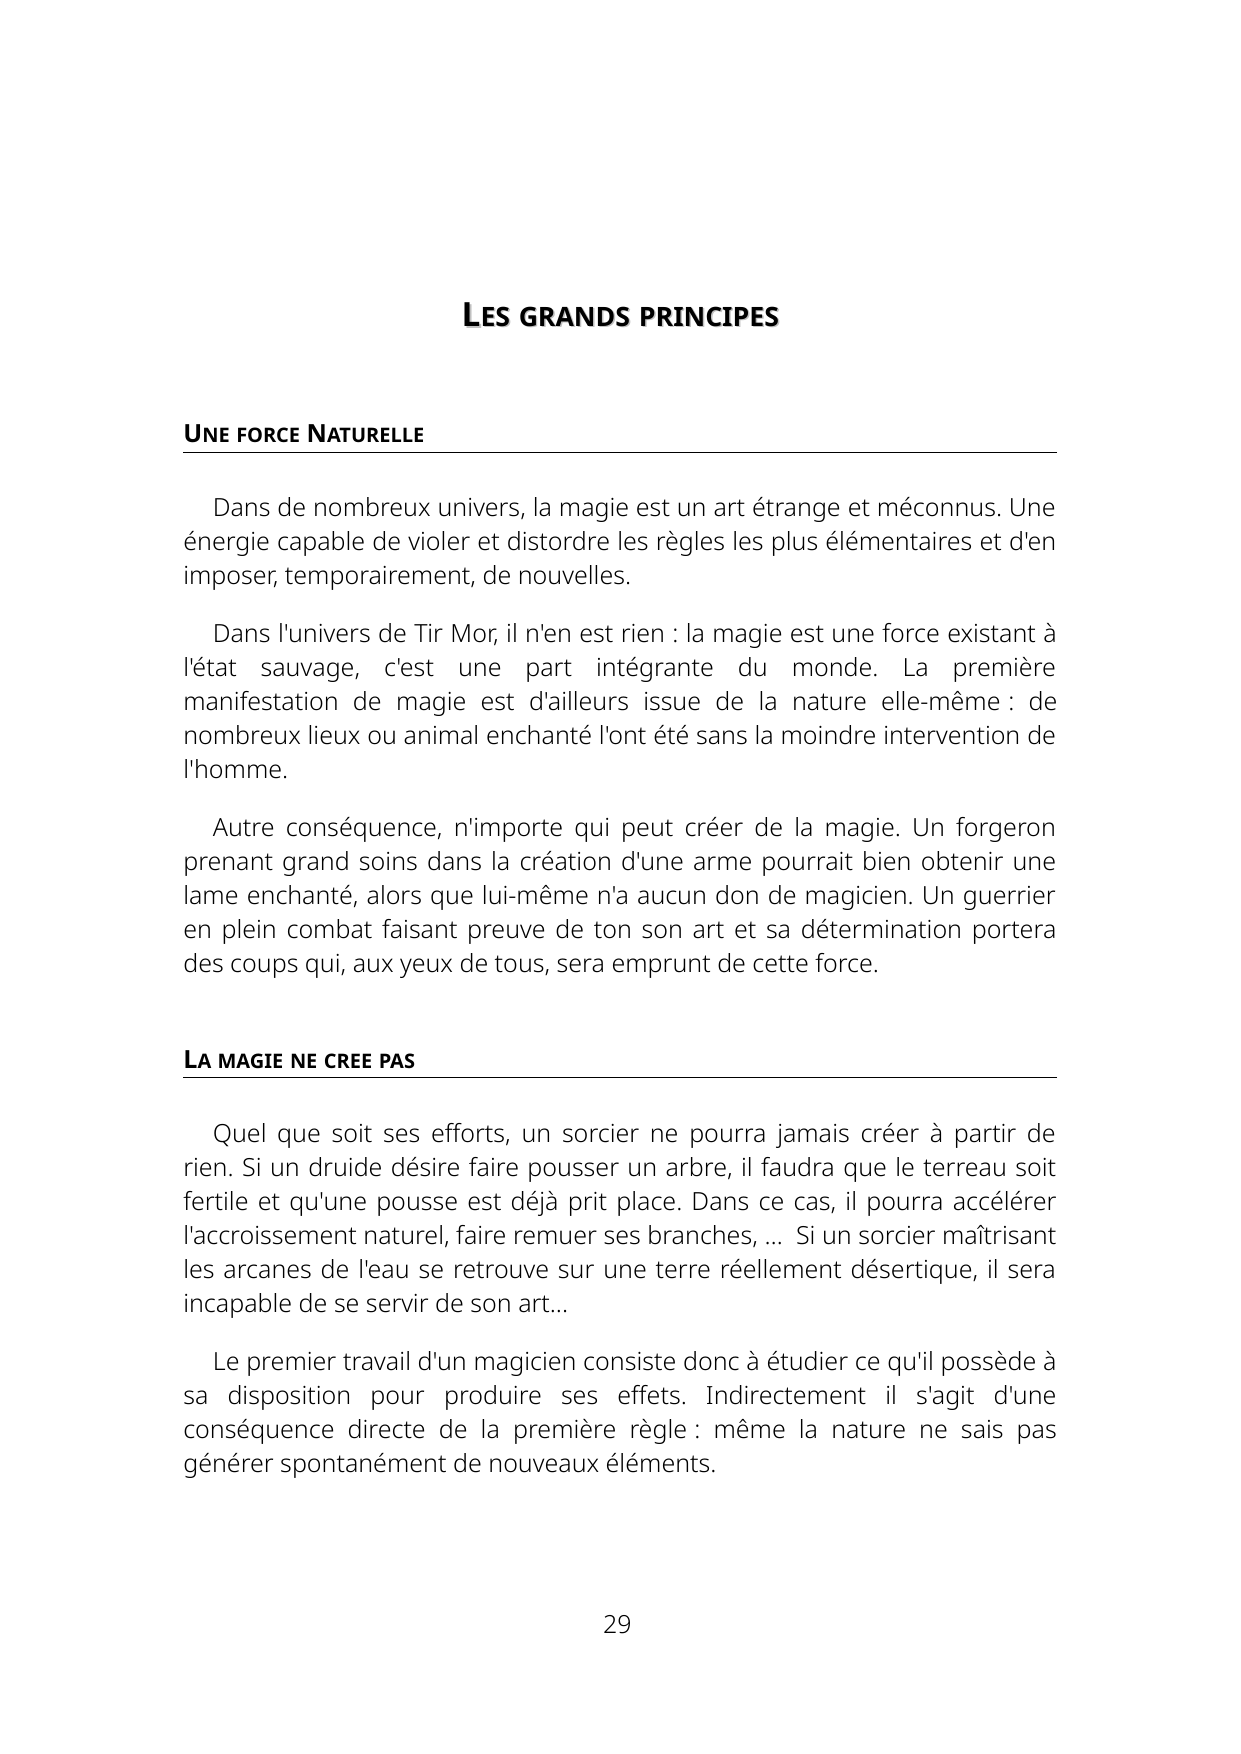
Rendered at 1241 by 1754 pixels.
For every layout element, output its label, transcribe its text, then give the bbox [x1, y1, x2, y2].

text Le premier travail d'un magicien consiste donc à étudier ce qu'il possède à sa disposition pour produire ses effets. Indirectement il s'agit d'une conséquence directe de la première règle : même la nature ne sais pas générer spontanément de nouveaux éléments. [183, 1343, 1057, 1479]
text Dans de nombreux univers, la magie est un art étrange et méconnus. Une énergie capable de violer et distordre les règles les plus élémentaires et d'en imposer, temporairement, de nouvelles. [183, 490, 1057, 592]
text Autre conséquence, n'importe qui peut créer de la magie. Un forgeron prenant grand soins dans la création d'une arme pourrait bien obtenir une lame enchanté, alors que lui-même n'a aucun don de magicien. Un guerrier en plein combat faisant preuve de ton son art et sa détermination portera des coups qui, aux yeux de tous, sera emprunt de cette force. [183, 809, 1057, 979]
subtitle Une force Naturelle [183, 416, 1057, 452]
subtitle Les grands principes [183, 291, 1057, 336]
text Quel que soit ses efforts, un sorcier ne pourra jamais créer à partir de rien. Si un druide désire faire pousser un arbre, il faudra que le terreau soit fertile et qu'une pousse est déjà prit place. Dans ce cas, il pourra accélérer l'accroissement naturel, faire remuer ses branches, … Si un sorcier maîtrisant les arcanes de l'eau se retrouve sur une terre réellement désertique, il sera incapable de se servir de son art... [183, 1115, 1057, 1320]
text Dans l'univers de Tir Mor, il n'en est rien : la magie est une force existant à l'état sauvage, c'est une part intégrante du monde. La première manifestation de magie est d'ailleurs issue de la nature elle-même : de nombreux lieux ou animal enchanté l'ont été sans la moindre intervention de l'homme. [183, 615, 1057, 786]
subtitle La magie ne cree pas [183, 1041, 1057, 1077]
